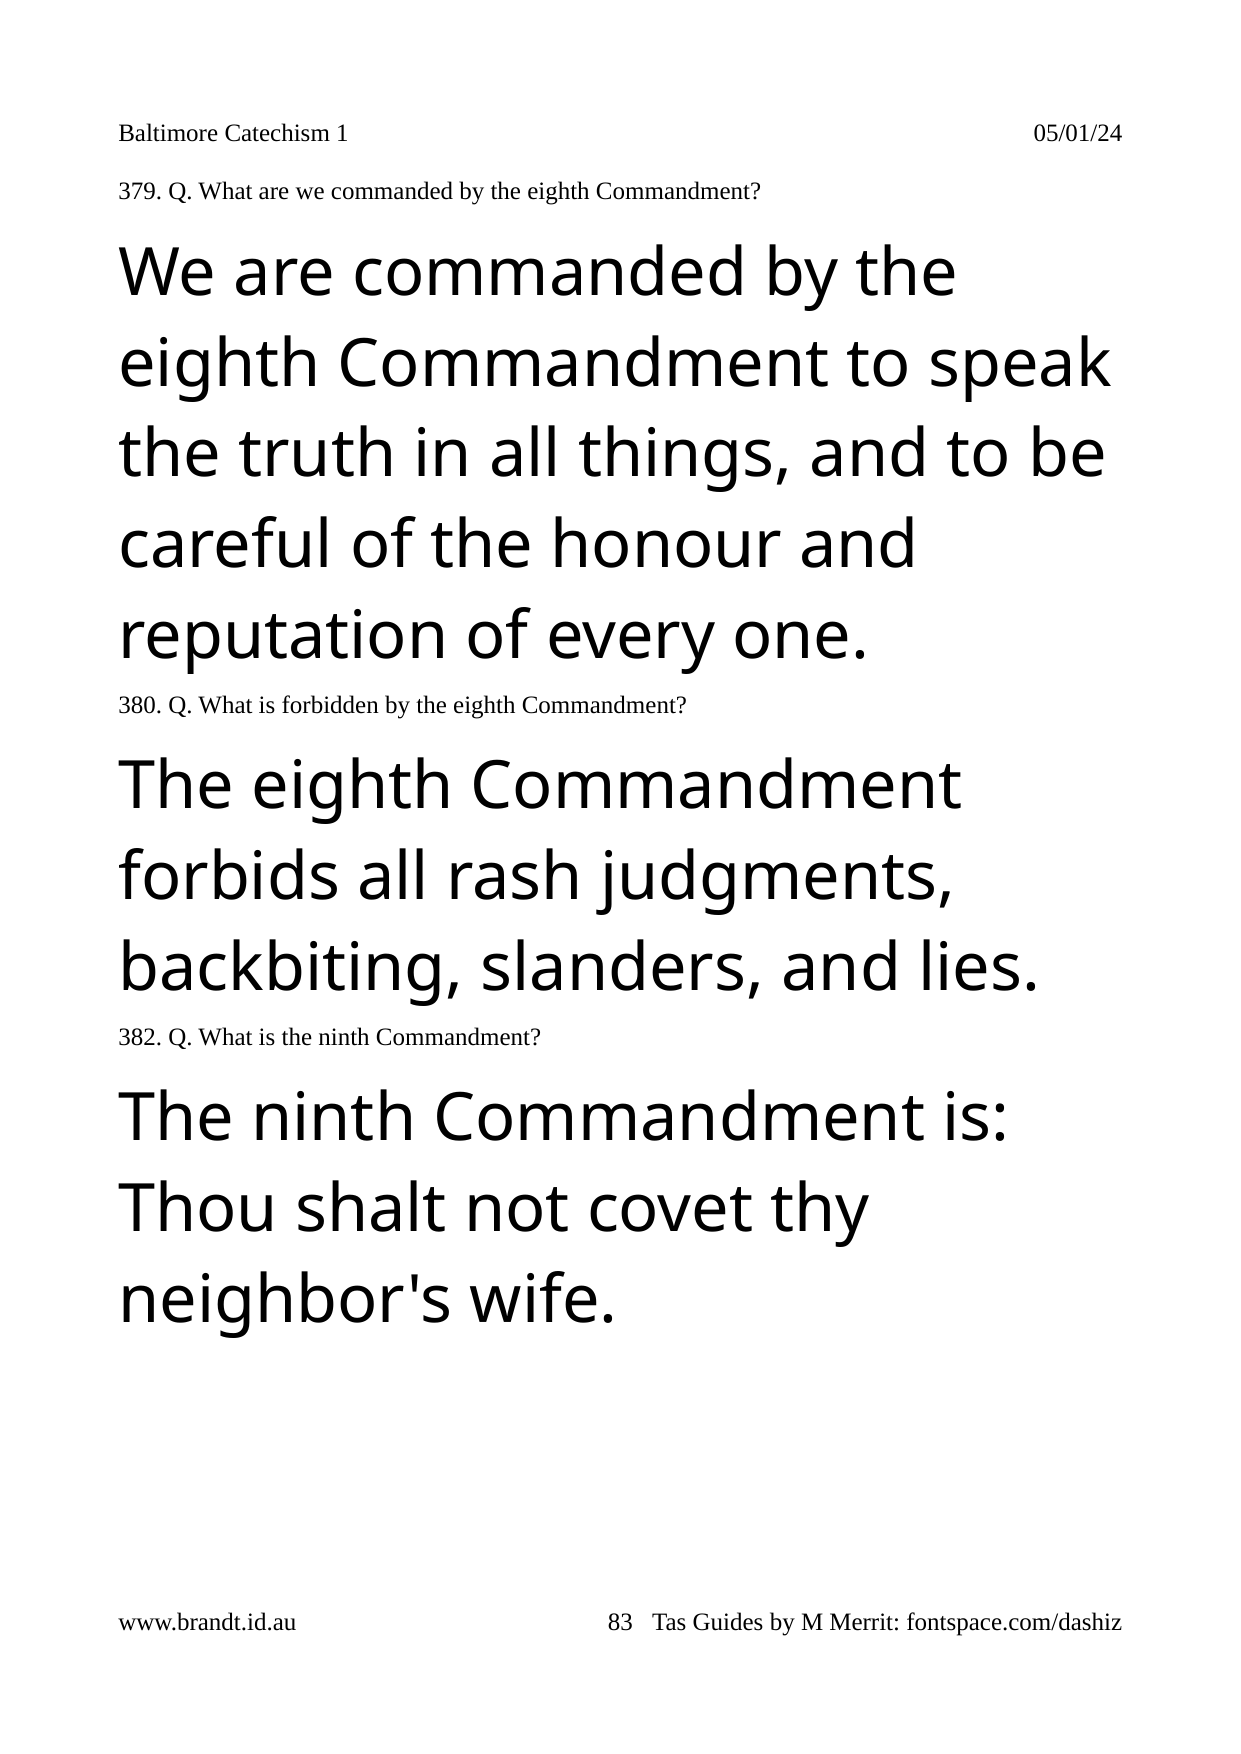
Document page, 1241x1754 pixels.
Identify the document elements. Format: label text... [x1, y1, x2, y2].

text 379. Q. What are we commanded by the eighth Commandment? [118, 176, 1122, 205]
text 380. Q. What is forbidden by the eighth Commandment? [118, 690, 1122, 719]
text 382. Q. What is the ninth Commandment? [118, 1022, 1122, 1051]
text The eighth Commandment forbids all rash judgments, backbiting, slanders, and lies. [118, 737, 1122, 1010]
text The ninth Commandment is: Thou shalt not covet thy neighbor's wife. [118, 1069, 1122, 1342]
text We are commanded by the eighth Commandment to speak the truth in all things, and to be careful of the honour and reputation of every one. [118, 224, 1122, 678]
